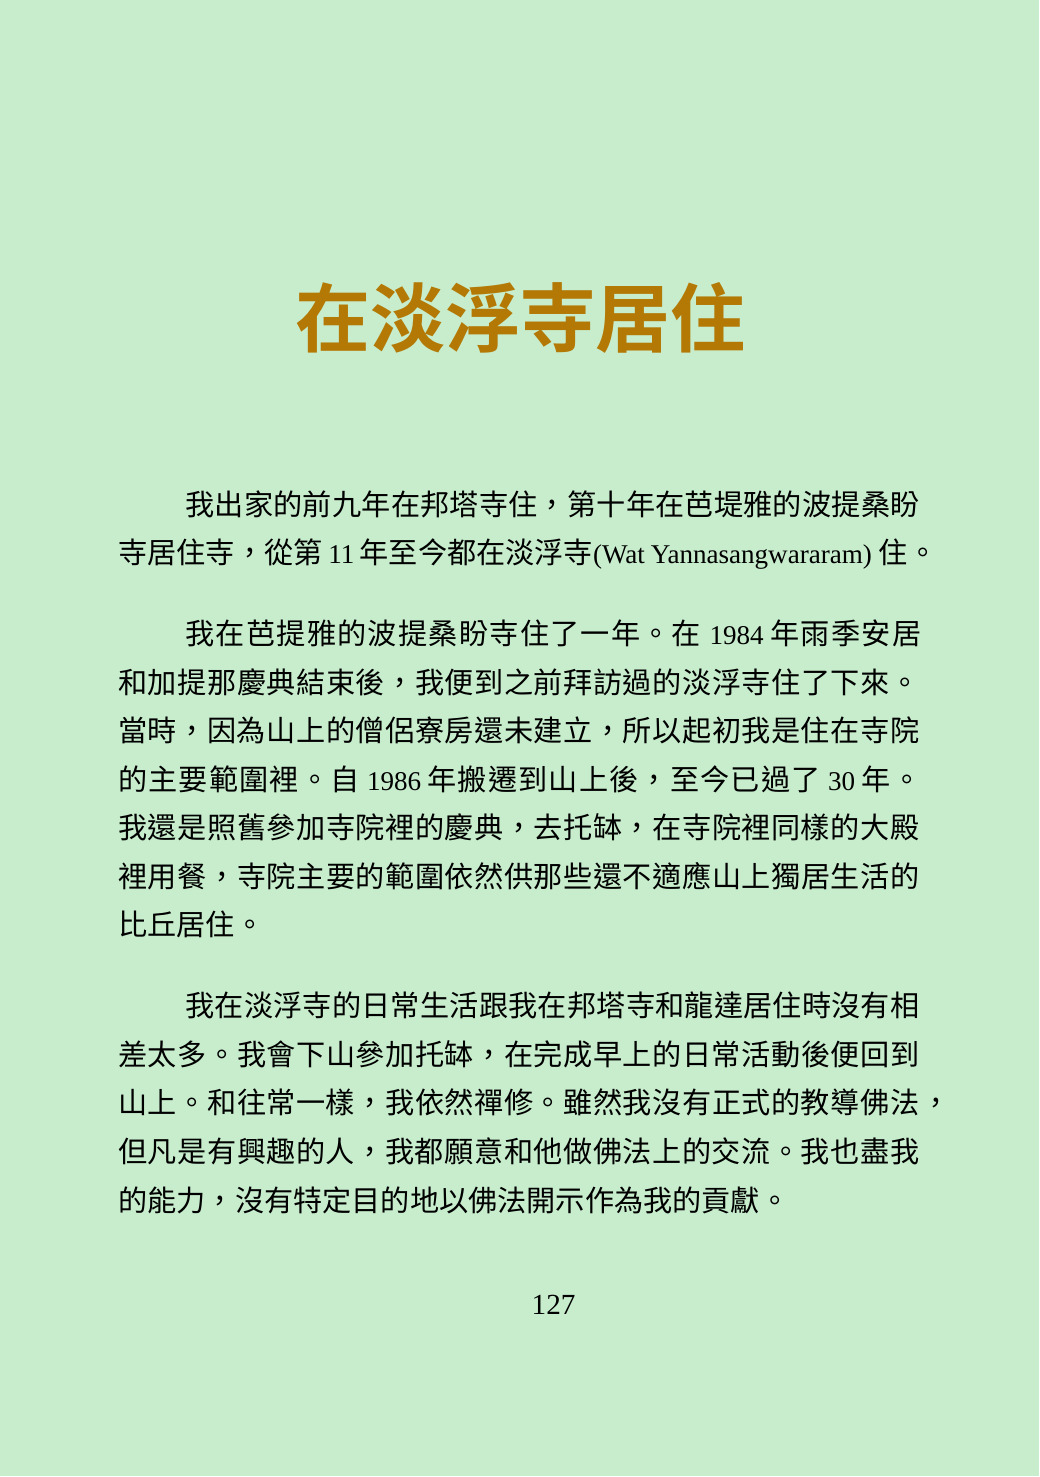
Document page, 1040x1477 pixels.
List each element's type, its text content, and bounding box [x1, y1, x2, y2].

text 我在芭提雅的波提桑盼寺住了一年。在1984年雨季安居和加提那慶典結束後，我便到之前拜訪過的淡浮寺住了下來。當時，因為山上的僧侶寮房還未建立，所以起初我是住在寺院的主要範圍裡。自1986年搬遷到山上後，至今已過了30年。我還是照舊參加寺院裡的慶典，去托缽，在寺院裡同樣的大殿裡用餐，寺院主要的範圍依然供那些還不適應山上獨居生活的比丘居住。 [118, 611, 921, 944]
text 我在淡浮寺的日常生活跟我在邦塔寺和龍達居住時沒有相差太多。我會下山參加托缽，在完成早上的日常活動後便回到山上。和往常一樣，我依然禪修。雖然我沒有正式的教導佛法，但凡是有興趣的人，我都願意和他做佛法上的交流。我也盡我的能力，沒有特定目的地以佛法開示作為我的貢獻。 [118, 983, 921, 1219]
text 我出家的前九年在邦塔寺住，第十年在芭堤雅的波提桑盼寺居住寺，從第11年至今都在淡浮寺(Wat Yannasangwararam) 住。 [118, 481, 921, 572]
subtitle 在淡浮寺居住 [118, 259, 921, 368]
